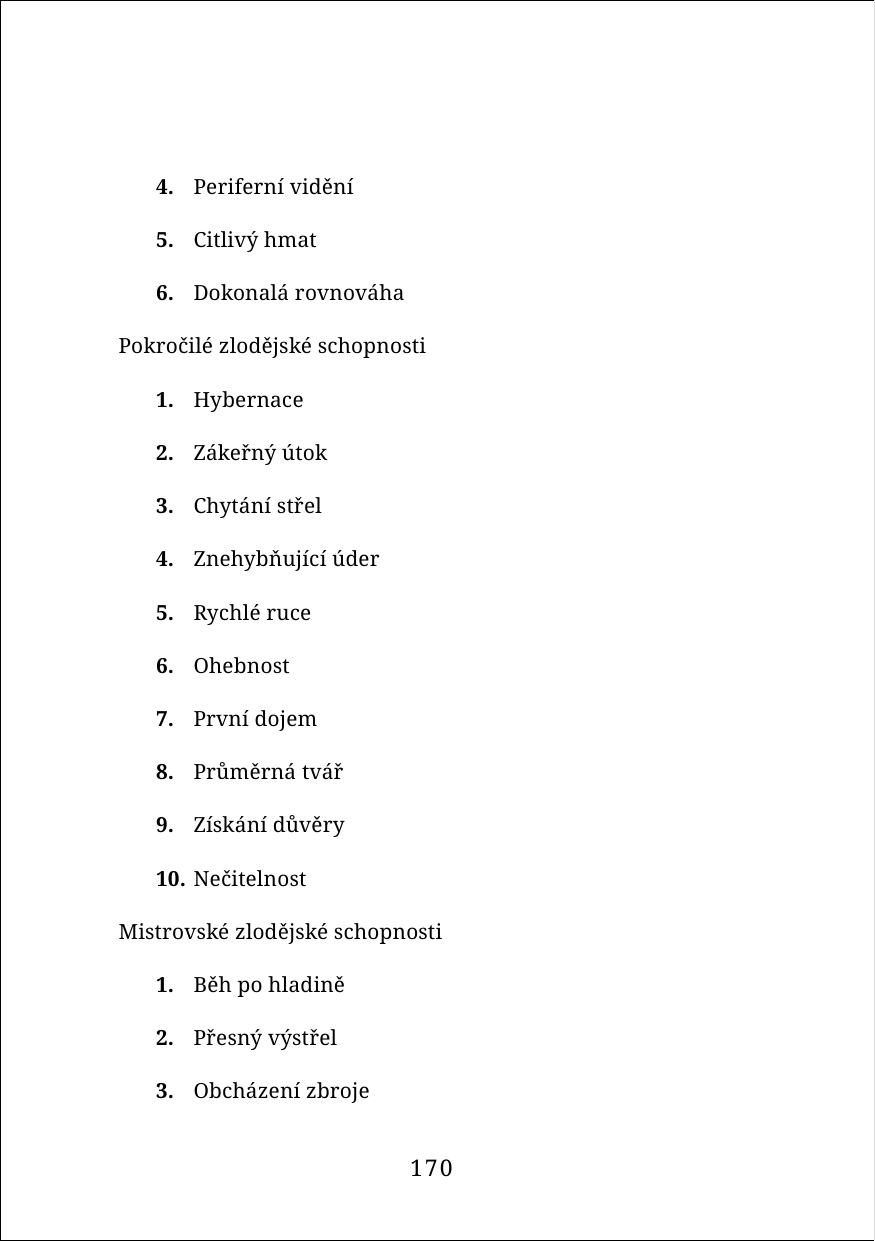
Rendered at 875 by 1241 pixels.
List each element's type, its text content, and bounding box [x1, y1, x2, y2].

list Průměrná tvář [156, 757, 756, 786]
list Zákeřný útok [156, 438, 756, 466]
text Pokročilé zlodějské schopnosti [118, 331, 756, 360]
list Nečitelnost [156, 864, 756, 892]
list Citlivý hmat [156, 225, 756, 253]
list Dokonalá rovnováha [156, 278, 756, 307]
list Hybernace [156, 385, 756, 413]
list Běh po hladině [156, 970, 756, 999]
list Znehybňující úder [156, 544, 756, 573]
list Rychlé ruce [156, 598, 756, 626]
list Ohebnost [156, 651, 756, 679]
list Přesný výstřel [156, 1023, 756, 1052]
list První dojem [156, 704, 756, 732]
list Obcházení zbroje [156, 1077, 756, 1105]
list Získání důvěry [156, 811, 756, 839]
text Mistrovské zlodějské schopnosti [118, 917, 756, 945]
list Chytání střel [156, 491, 756, 519]
list Periferní vidění [156, 172, 756, 200]
